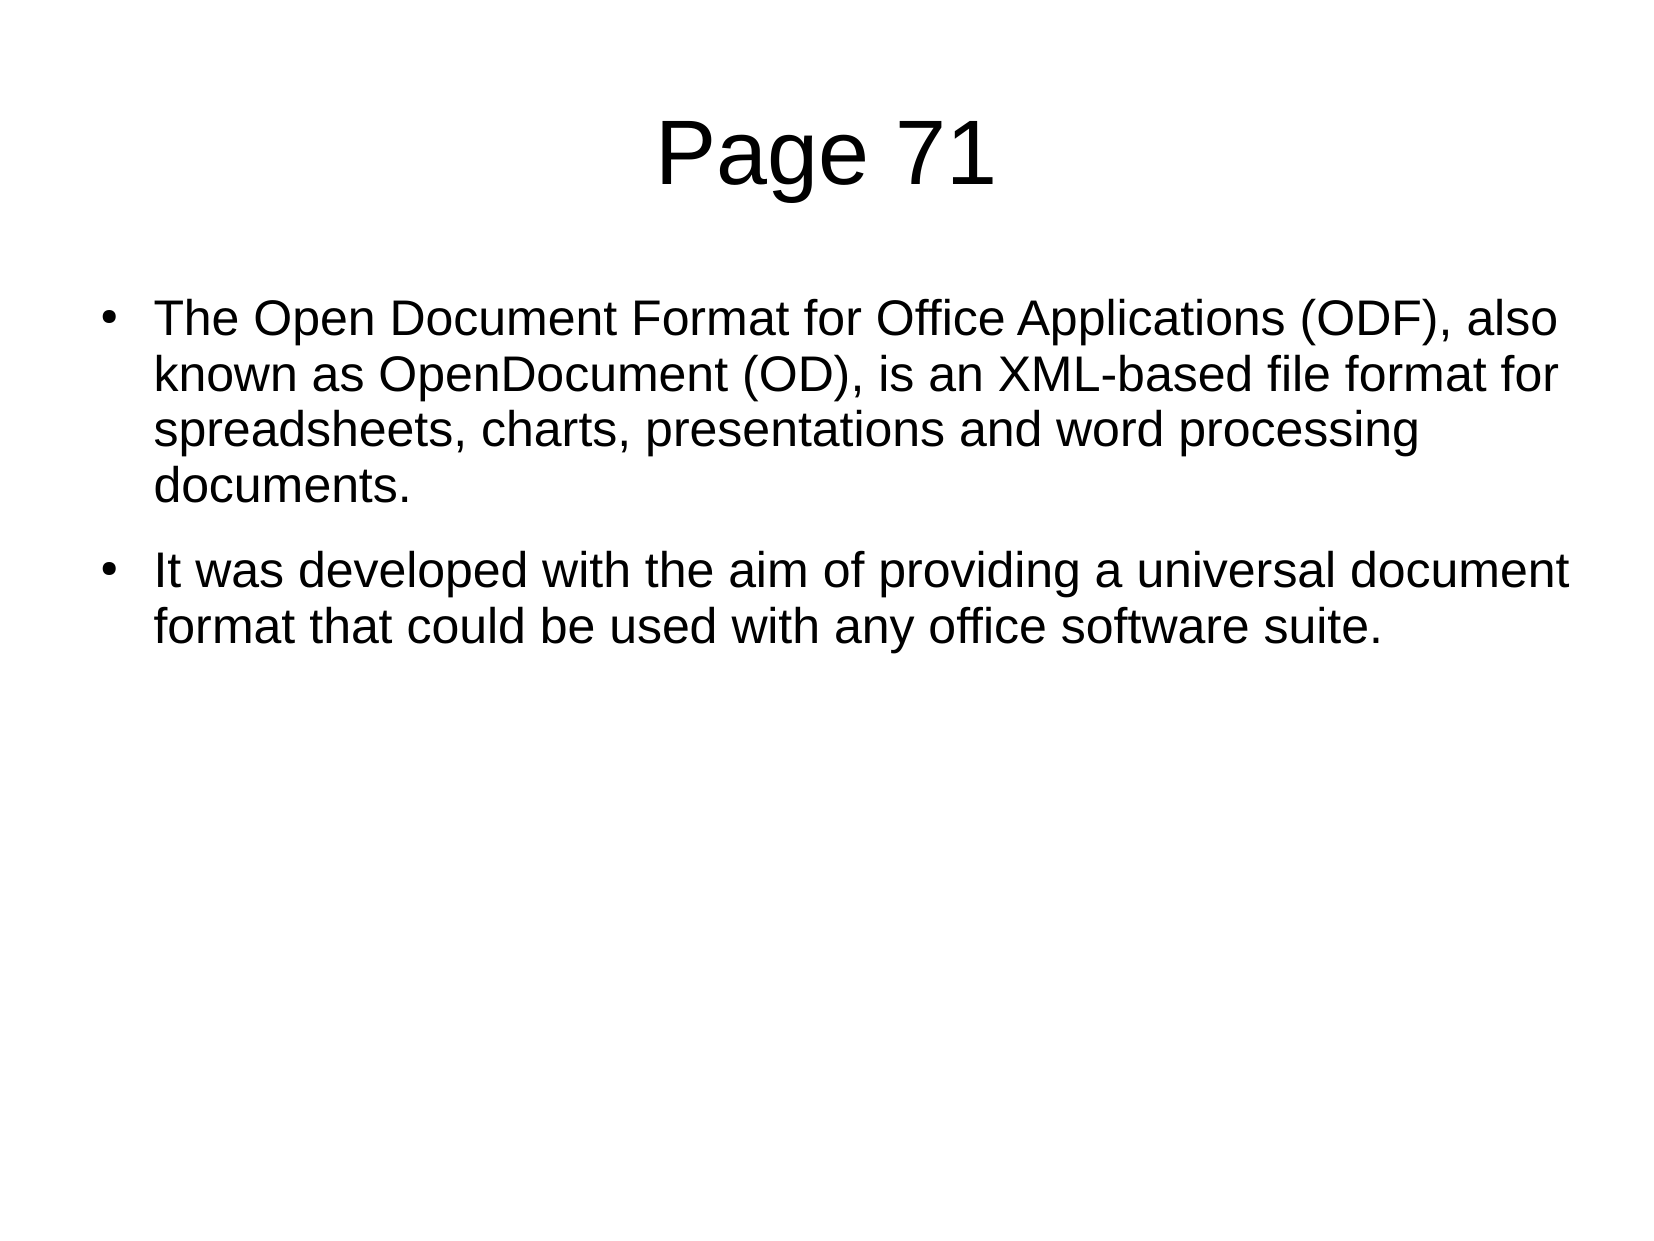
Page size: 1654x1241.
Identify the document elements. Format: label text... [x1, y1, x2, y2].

list The Open Document Format for Office Applications (ODF), also known as OpenDocument (OD), is an XML-based file format for spreadsheets, charts, presentations and word processing documents. It was developed with the aim of providing a universal document format that could be used with any office software suite. [82, 290, 1571, 1109]
title Page 71 [82, 49, 1571, 257]
